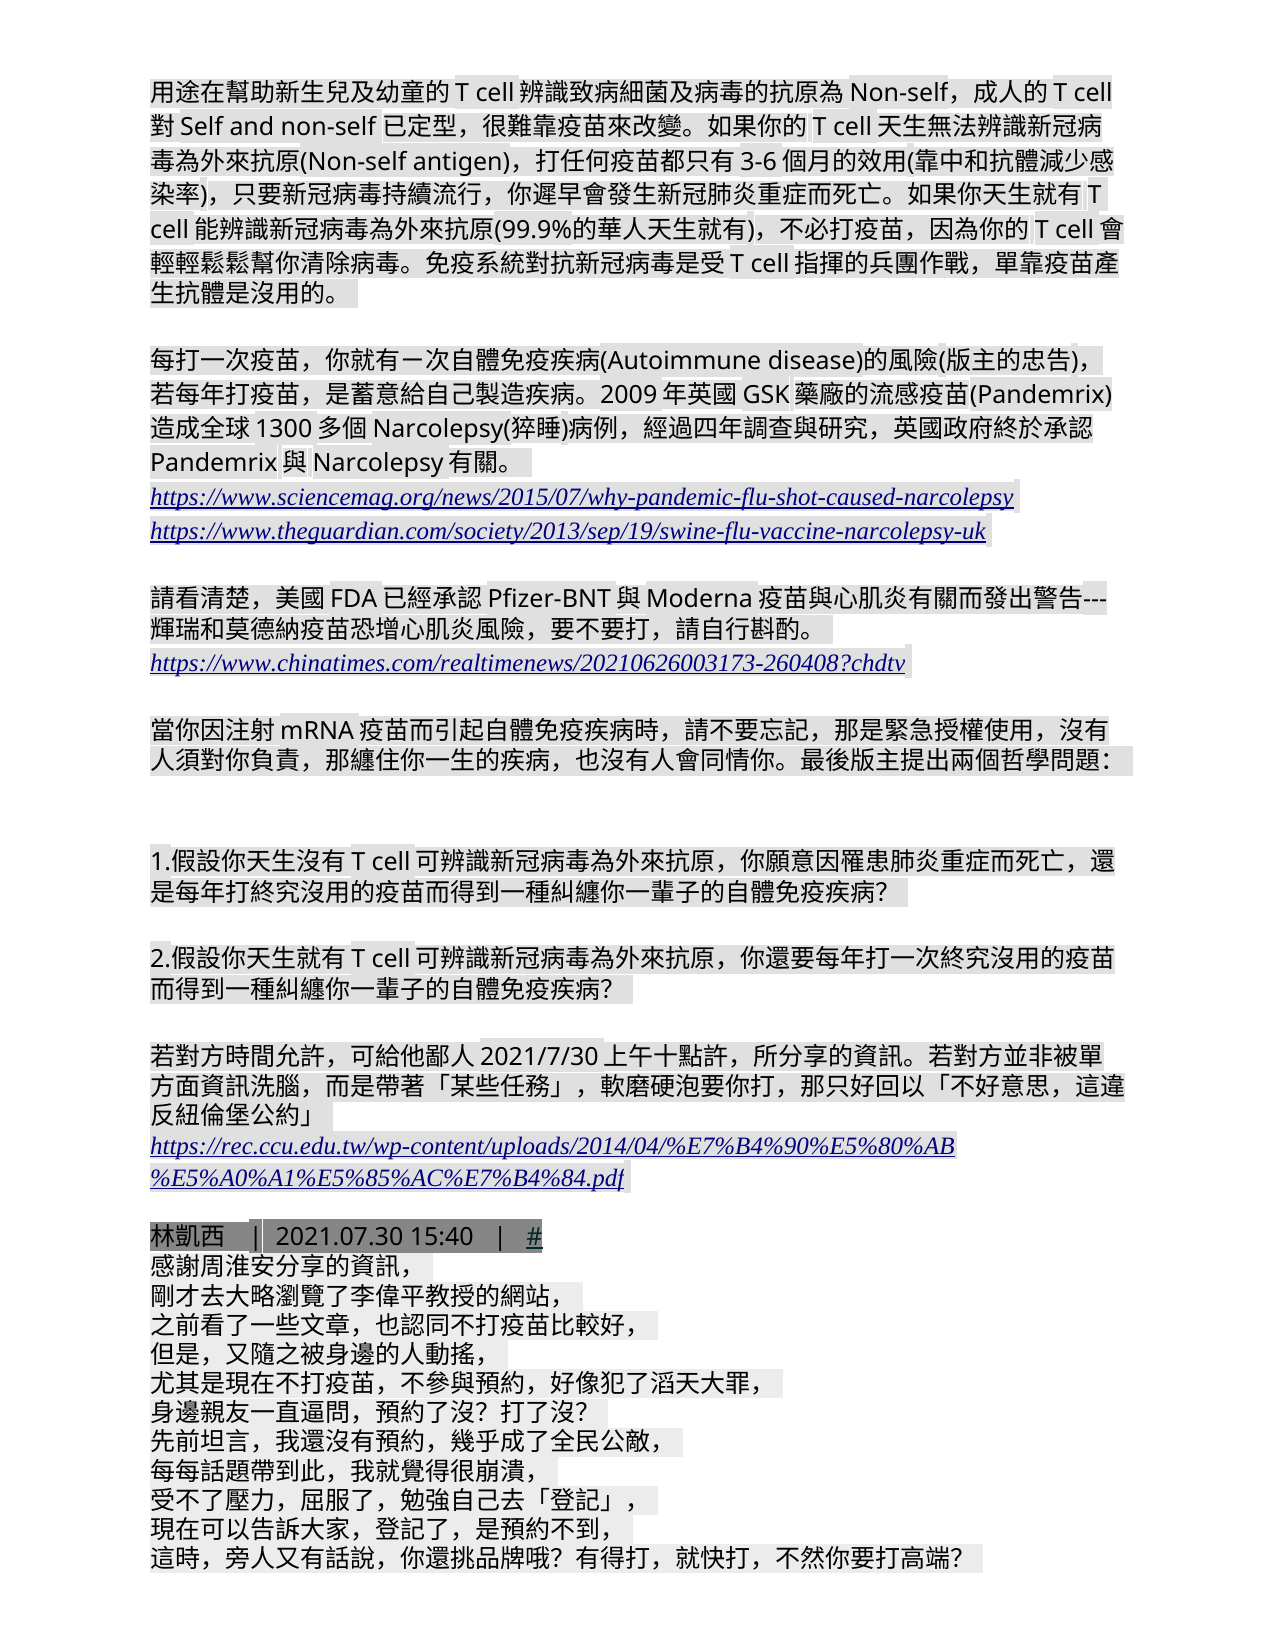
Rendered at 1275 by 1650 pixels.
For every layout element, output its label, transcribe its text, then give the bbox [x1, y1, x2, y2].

text 感謝周淮安分享的資訊， 剛才去大略瀏覽了李偉平教授的網站， 之前看了一些文章，也認同不打疫苗比較好， 但是，又隨之被身邊的人動搖， 尤其是現在不打疫苖，不參與預約，好像犯了滔天大罪， 身邊親友一直逼問，預約了沒？打了沒？ 先前坦言，我還沒有預約，幾乎成了全民公敵， 每每話題帶到此，我就覺得很崩潰， 受不了壓力，屈服了，勉強自己去「登記」， 現在可以告訴大家，登記了，是預約不到， 這時，旁人又有話說，你還挑品牌哦？有得打，就快打，不然你要打高端？ [150, 1253, 1125, 1573]
text 用途在幫助新生兒及幼童的T cell辨識致病細菌及病毒的抗原為Non-self，成人的T cell對Self and non-self 已定型，很難靠疫苗來改變。如果你的T cell天生無法辨識新冠病毒為外來抗原(Non-self antigen)，打任何疫苗都只有3-6個月的效用(靠中和抗體減少感染率)，只要新冠病毒持續流行，你遲早會發生新冠肺炎重症而死亡。如果你天生就有T cell能辨識新冠病毒為外來抗原(99.9%的華人天生就有)，不必打疫苗，因為你的T cell會輕輕鬆鬆幫你清除病毒。免疫系統對抗新冠病毒是受T cell指揮的兵團作戰，單靠疫苗產生抗體是沒用的。 每打一次疫苗，你就有ㄧ次自體免疫疾病(Autoimmune disease)的風險(版主的忠告)，若每年打疫苗，是蓄意給自己製造疾病。2009年英國GSK藥廠的流感疫苗(Pandemrix)造成全球1300多個Narcolepsy(猝睡)病例，經過四年調查與研究，英國政府終於承認Pandemrix與Narcolepsy有關。 https://www.sciencemag.org/news/2015/07/why-pandemic-flu-shot-caused-narcolepsy https://www.theguardian.com/society/2013/sep/19/swine-flu-vaccine-narcolepsy-uk 請看清楚，美國FDA已經承認Pfizer-BNT與Moderna疫苗與心肌炎有關而發出警告---輝瑞和莫德納疫苗恐增心肌炎風險，要不要打，請自行斟酌。 https://www.chinatimes.com/realtimenews/20210626003173-260408?chdtv 當你因注射mRNA疫苗而引起自體免疫疾病時，請不要忘記，那是緊急授權使用，沒有人須對你負責，那纏住你一生的疾病，也沒有人會同情你。最後版主提出兩個哲學問題： 1.假設你天生沒有T cell可辨識新冠病毒為外來抗原，你願意因罹患肺炎重症而死亡，還是每年打終究沒用的疫苗而得到一種糾纏你一輩子的自體免疫疾病？ 2.假設你天生就有T cell可辨識新冠病毒為外來抗原，你還要每年打一次終究沒用的疫苗而得到一種糾纏你一輩子的自體免疫疾病？ 若對方時間允許，可給他鄙人2021/7/30上午十點許，所分享的資訊。若對方並非被單方面資訊洗腦，而是帶著「某些任務」，軟磨硬泡要你打，那只好回以「不好意思，這違反紐倫堡公約」 https://rec.ccu.edu.tw/wp-content/uploads/2014/04/%E7%B4%90%E5%80%AB%E5%A0%A1%E5%85%AC%E7%B4%84.pdf [150, 75, 1125, 1193]
text 林凱西 | 2021.07.30 15:40 | # [150, 1218, 1125, 1253]
